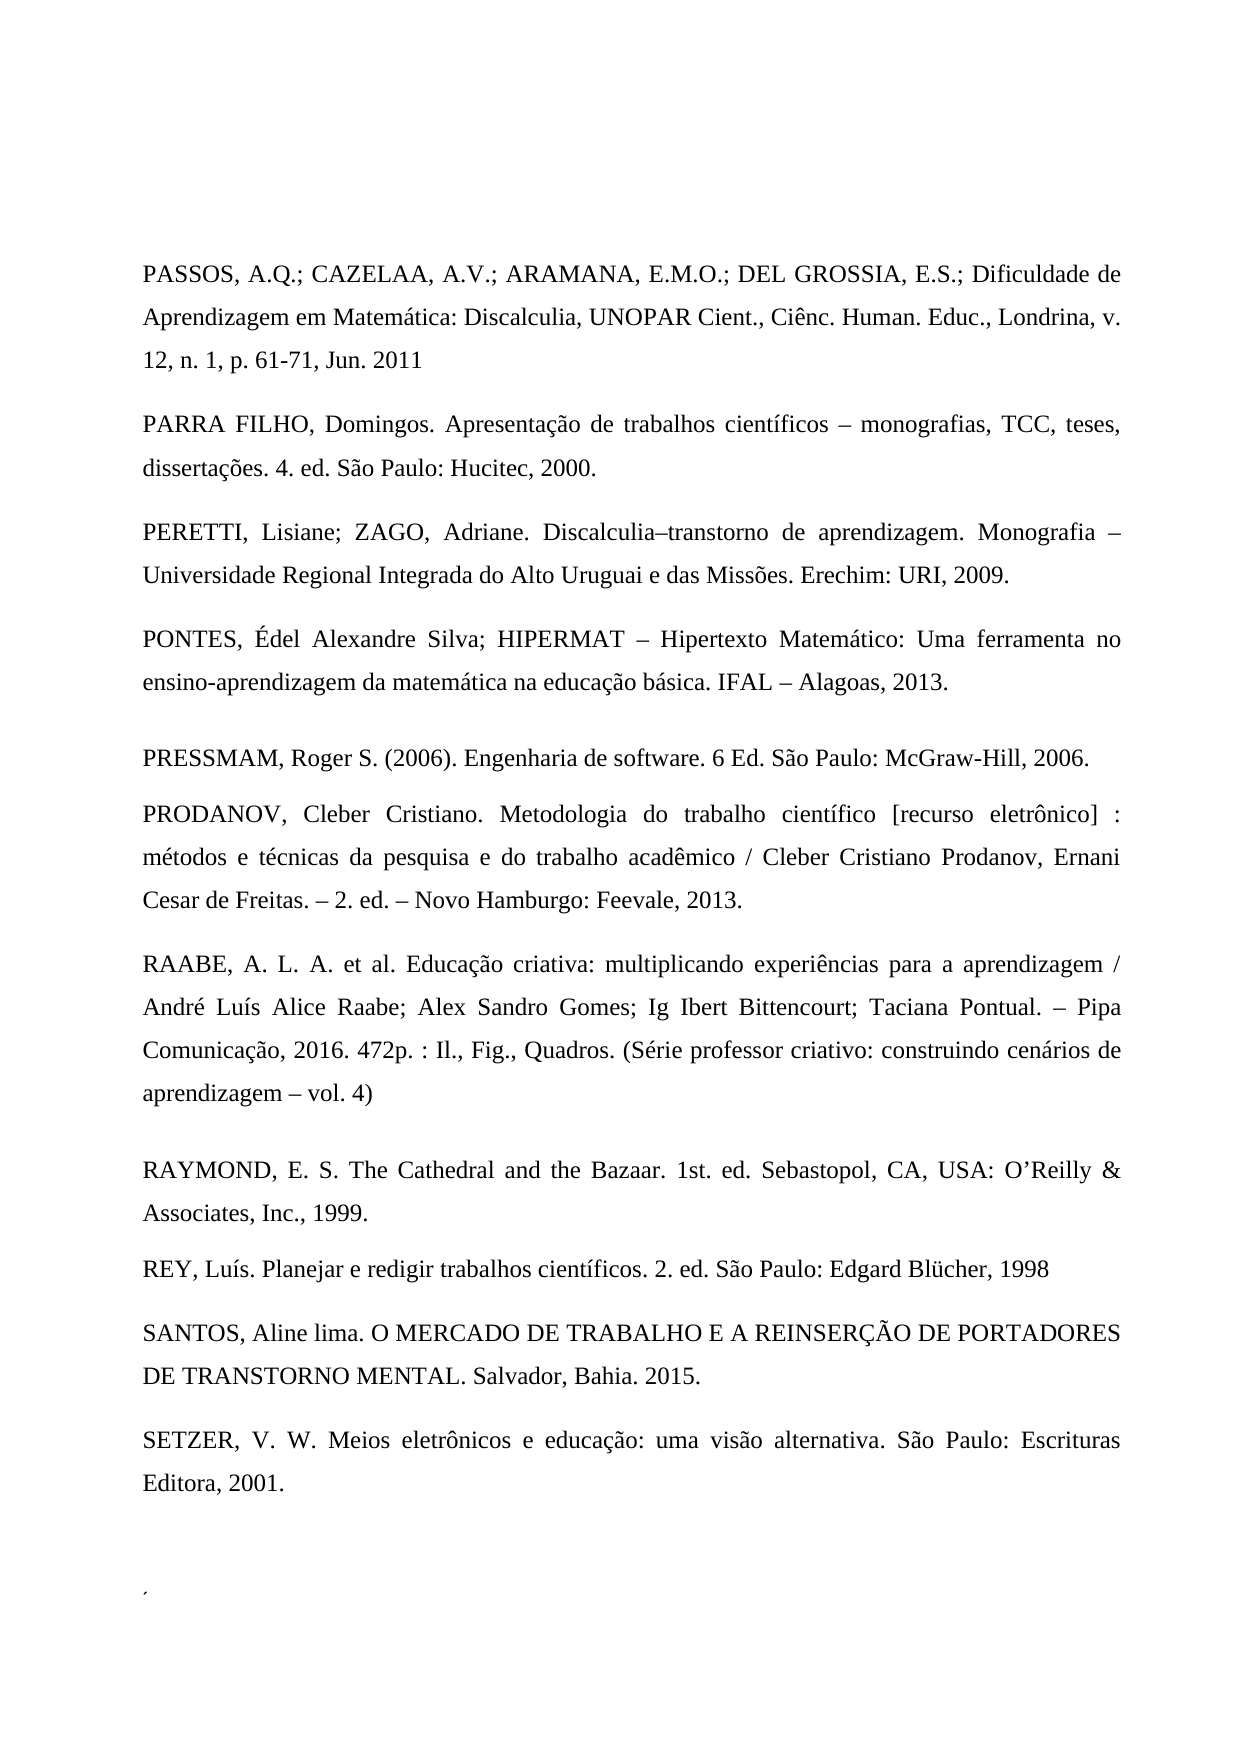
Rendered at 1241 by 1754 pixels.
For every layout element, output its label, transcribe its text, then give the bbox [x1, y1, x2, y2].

text REY, Luís. Planejar e redigir trabalhos científicos. 2. ed. São Paulo: Edgard Blücher, 1998 [142, 1254, 1122, 1282]
text PRODANOV, Cleber Cristiano. Metodologia do trabalho científico [recurso eletrônico] : métodos e técnicas da pesquisa e do trabalho acadêmico / Cleber Cristiano Prodanov, Ernani Cesar de Freitas. – 2. ed. – Novo Hamburgo: Feevale, 2013. [142, 799, 1122, 914]
text PARRA FILHO, Domingos. Apresentação de trabalhos científicos – monografias, TCC, teses, dissertações. 4. ed. São Paulo: Hucitec, 2000. [142, 409, 1122, 481]
text PASSOS, A.Q.; CAZELAA, A.V.; ARAMANA, E.M.O.; DEL GROSSIA, E.S.; Dificuldade de Aprendizagem em Matemática: Discalculia, UNOPAR Cient., Ciênc. Human. Educ., Londrina, v. 12, n. 1, p. 61-71, Jun. 2011 [142, 259, 1122, 374]
text SANTOS, Aline lima. O MERCADO DE TRABALHO E A REINSERÇÃO DE PORTADORES DE TRANSTORNO MENTAL. Salvador, Bahia. 2015. [142, 1318, 1122, 1389]
text SETZER, V. W. Meios eletrônicos e educação: uma visão alternativa. São Paulo: Escrituras Editora, 2001. [142, 1425, 1122, 1497]
text PONTES, Édel Alexandre Silva; HIPERMAT – Hipertexto Matemático: Uma ferramenta no ensino-aprendizagem da matemática na educação básica. IFAL – Alagoas, 2013. [142, 624, 1122, 696]
text PRESSMAM, Roger S. (2006). Engenharia de software. 6 Ed. São Paulo: McGraw-Hill, 2006. [142, 743, 1122, 772]
text RAYMOND, E. S. The Cathedral and the Bazaar. 1st. ed. Sebastopol, CA, USA: O’Reilly & Associates, Inc., 1999. [142, 1155, 1122, 1227]
text PERETTI, Lisiane; ZAGO, Adriane. Discalculia–transtorno de aprendizagem. Monografia – Universidade Regional Integrada do Alto Uruguai e das Missões. Erechim: URI, 2009. [142, 517, 1122, 588]
text RAABE, A. L. A. et al. Educação criativa: multiplicando experiências para a aprendizagem / André Luís Alice Raabe; Alex Sandro Gomes; Ig Ibert Bittencourt; Taciana Pontual. – Pipa Comunicação, 2016. 472p. : Il., Fig., Quadros. (Série professor criativo: construindo cenários de aprendizagem – vol. 4) [142, 949, 1122, 1107]
